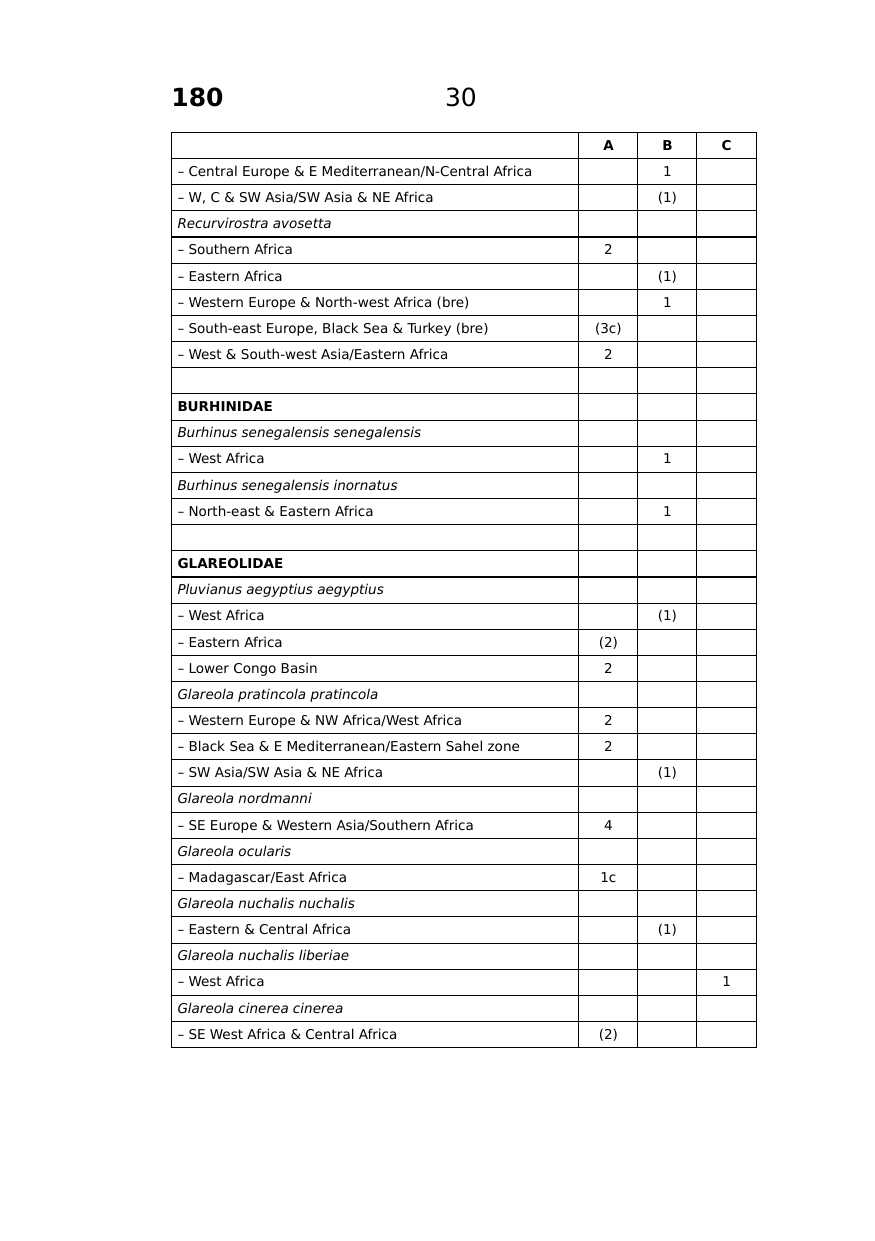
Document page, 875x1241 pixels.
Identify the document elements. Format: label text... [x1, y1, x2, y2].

table_header B [638, 133, 696, 158]
table_cell [579, 891, 637, 916]
table_cell [638, 839, 696, 864]
table_cell [638, 421, 696, 446]
table_cell (1) [638, 264, 696, 289]
table_cell – Black Sea & E Mediterranean/Eastern Sahel zone [172, 734, 578, 759]
table_cell [579, 996, 637, 1021]
table_cell [697, 944, 756, 968]
table_cell Pluvianus aegyptius aegyptius [172, 578, 578, 602]
table_cell [579, 760, 637, 786]
table_cell [579, 551, 637, 576]
table_cell [638, 630, 696, 655]
table_header C [697, 133, 756, 158]
table_cell [697, 264, 756, 289]
table_cell [638, 787, 696, 812]
table_cell [697, 159, 756, 184]
table_cell [579, 839, 637, 864]
table_cell [579, 682, 637, 707]
table_cell 2 [579, 656, 637, 681]
table_cell [172, 368, 578, 393]
table_cell – West Africa [172, 970, 578, 995]
table_cell [638, 682, 696, 707]
table_cell (1) [638, 917, 696, 942]
table_cell – Eastern Africa [172, 630, 578, 655]
table_cell [579, 394, 637, 419]
table_cell [697, 813, 756, 838]
table_cell – Southern Africa [172, 238, 578, 263]
table_cell 2 [579, 734, 637, 759]
table_cell [638, 578, 696, 602]
table_cell [638, 865, 696, 890]
table_cell [638, 473, 696, 498]
table_cell [638, 238, 696, 263]
table_cell [638, 656, 696, 681]
table_cell [638, 551, 696, 576]
table_cell Glareola ocularis [172, 839, 578, 864]
table_cell [697, 917, 756, 942]
table_cell – Central Europe & E Mediterranean/N-Central Africa [172, 159, 578, 184]
table_cell (1) [638, 760, 696, 786]
table_cell – SW Asia/SW Asia & NE Africa [172, 760, 578, 786]
table_cell 1 [638, 290, 696, 315]
table_cell [579, 944, 637, 968]
table_cell [579, 211, 637, 236]
table_cell [697, 368, 756, 393]
table_cell [697, 290, 756, 315]
table_cell [579, 473, 637, 498]
table_cell [697, 734, 756, 759]
table_cell [697, 211, 756, 236]
table_cell [172, 525, 578, 550]
table_cell [697, 447, 756, 472]
table_cell [697, 682, 756, 707]
table_cell [697, 708, 756, 733]
table_cell [579, 185, 637, 210]
table_cell [697, 760, 756, 786]
table_cell – W, C & SW Asia/SW Asia & NE Africa [172, 185, 578, 210]
table_cell – Western Europe & North-west Africa (bre) [172, 290, 578, 315]
table_cell [579, 264, 637, 289]
table_cell – SE West Africa & Central Africa [172, 1022, 578, 1047]
table_cell [697, 604, 756, 629]
table_cell – West & South-west Asia/Eastern Africa [172, 342, 578, 367]
table_cell [579, 525, 637, 550]
table_cell – Western Europe & NW Africa/West Africa [172, 708, 578, 733]
table_cell [697, 499, 756, 524]
table_cell [638, 525, 696, 550]
table_cell (2) [579, 1022, 637, 1047]
table_header A [579, 133, 637, 158]
table_cell [579, 447, 637, 472]
table_cell [579, 787, 637, 812]
table_cell [697, 473, 756, 498]
table_cell (1) [638, 185, 696, 210]
table_cell [638, 316, 696, 341]
table_cell [579, 499, 637, 524]
table_cell 2 [579, 342, 637, 367]
table_cell (2) [579, 630, 637, 655]
table_cell Glareola nuchalis nuchalis [172, 891, 578, 916]
table_cell [638, 734, 696, 759]
table_cell – Lower Congo Basin [172, 656, 578, 681]
table_cell [638, 1022, 696, 1047]
table_cell 1c [579, 865, 637, 890]
table_cell [638, 211, 696, 236]
table_cell [697, 630, 756, 655]
table_cell Glareola nuchalis liberiae [172, 944, 578, 968]
table_cell 1 [697, 970, 756, 995]
table_cell [638, 944, 696, 968]
table_cell Burhinus senegalensis inornatus [172, 473, 578, 498]
table_cell (3c) [579, 316, 637, 341]
table_header [172, 133, 578, 158]
table_cell [579, 970, 637, 995]
table_cell [638, 394, 696, 419]
table_cell [697, 421, 756, 446]
table_cell [579, 604, 637, 629]
table_cell 1 [638, 447, 696, 472]
table_cell [579, 368, 637, 393]
table_cell [697, 578, 756, 602]
table_cell – North-east & Eastern Africa [172, 499, 578, 524]
table_cell 4 [579, 813, 637, 838]
table_cell [697, 316, 756, 341]
table_cell [579, 578, 637, 602]
table_cell [638, 813, 696, 838]
table_cell Burhinus senegalensis senegalensis [172, 421, 578, 446]
table_cell – Eastern Africa [172, 264, 578, 289]
table_cell – SE Europe & Western Asia/Southern Africa [172, 813, 578, 838]
table_cell 1 [638, 159, 696, 184]
table_cell [697, 342, 756, 367]
table_cell 2 [579, 238, 637, 263]
table_cell – West Africa [172, 604, 578, 629]
table_cell [697, 839, 756, 864]
table_cell [697, 238, 756, 263]
table_cell [697, 185, 756, 210]
table_cell [697, 656, 756, 681]
table_cell [638, 368, 696, 393]
table_cell 1 [638, 499, 696, 524]
table_cell [697, 787, 756, 812]
table_cell [697, 525, 756, 550]
table_cell [579, 159, 637, 184]
table_cell [579, 290, 637, 315]
table_cell [638, 891, 696, 916]
table_cell [638, 708, 696, 733]
table_cell [697, 865, 756, 890]
table_cell (1) [638, 604, 696, 629]
table_cell Glareola nordmanni [172, 787, 578, 812]
table_cell [638, 970, 696, 995]
table_cell [638, 342, 696, 367]
table_cell – Eastern & Central Africa [172, 917, 578, 942]
table_cell [579, 917, 637, 942]
table_cell [697, 394, 756, 419]
table_cell Glareola pratincola pratincola [172, 682, 578, 707]
table_cell [697, 1022, 756, 1047]
table_cell 2 [579, 708, 637, 733]
table_cell Recurvirostra avosetta [172, 211, 578, 236]
table_cell Glareola cinerea cinerea [172, 996, 578, 1021]
table_cell – West Africa [172, 447, 578, 472]
table_cell [697, 996, 756, 1021]
table_cell [697, 551, 756, 576]
table_cell [579, 421, 637, 446]
table_cell – Madagascar/East Africa [172, 865, 578, 890]
table_cell GLAREOLIDAE [172, 551, 578, 576]
table_cell BURHINIDAE [172, 394, 578, 419]
table_cell [697, 891, 756, 916]
table_cell – South-east Europe, Black Sea & Turkey (bre) [172, 316, 578, 341]
table_cell [638, 996, 696, 1021]
